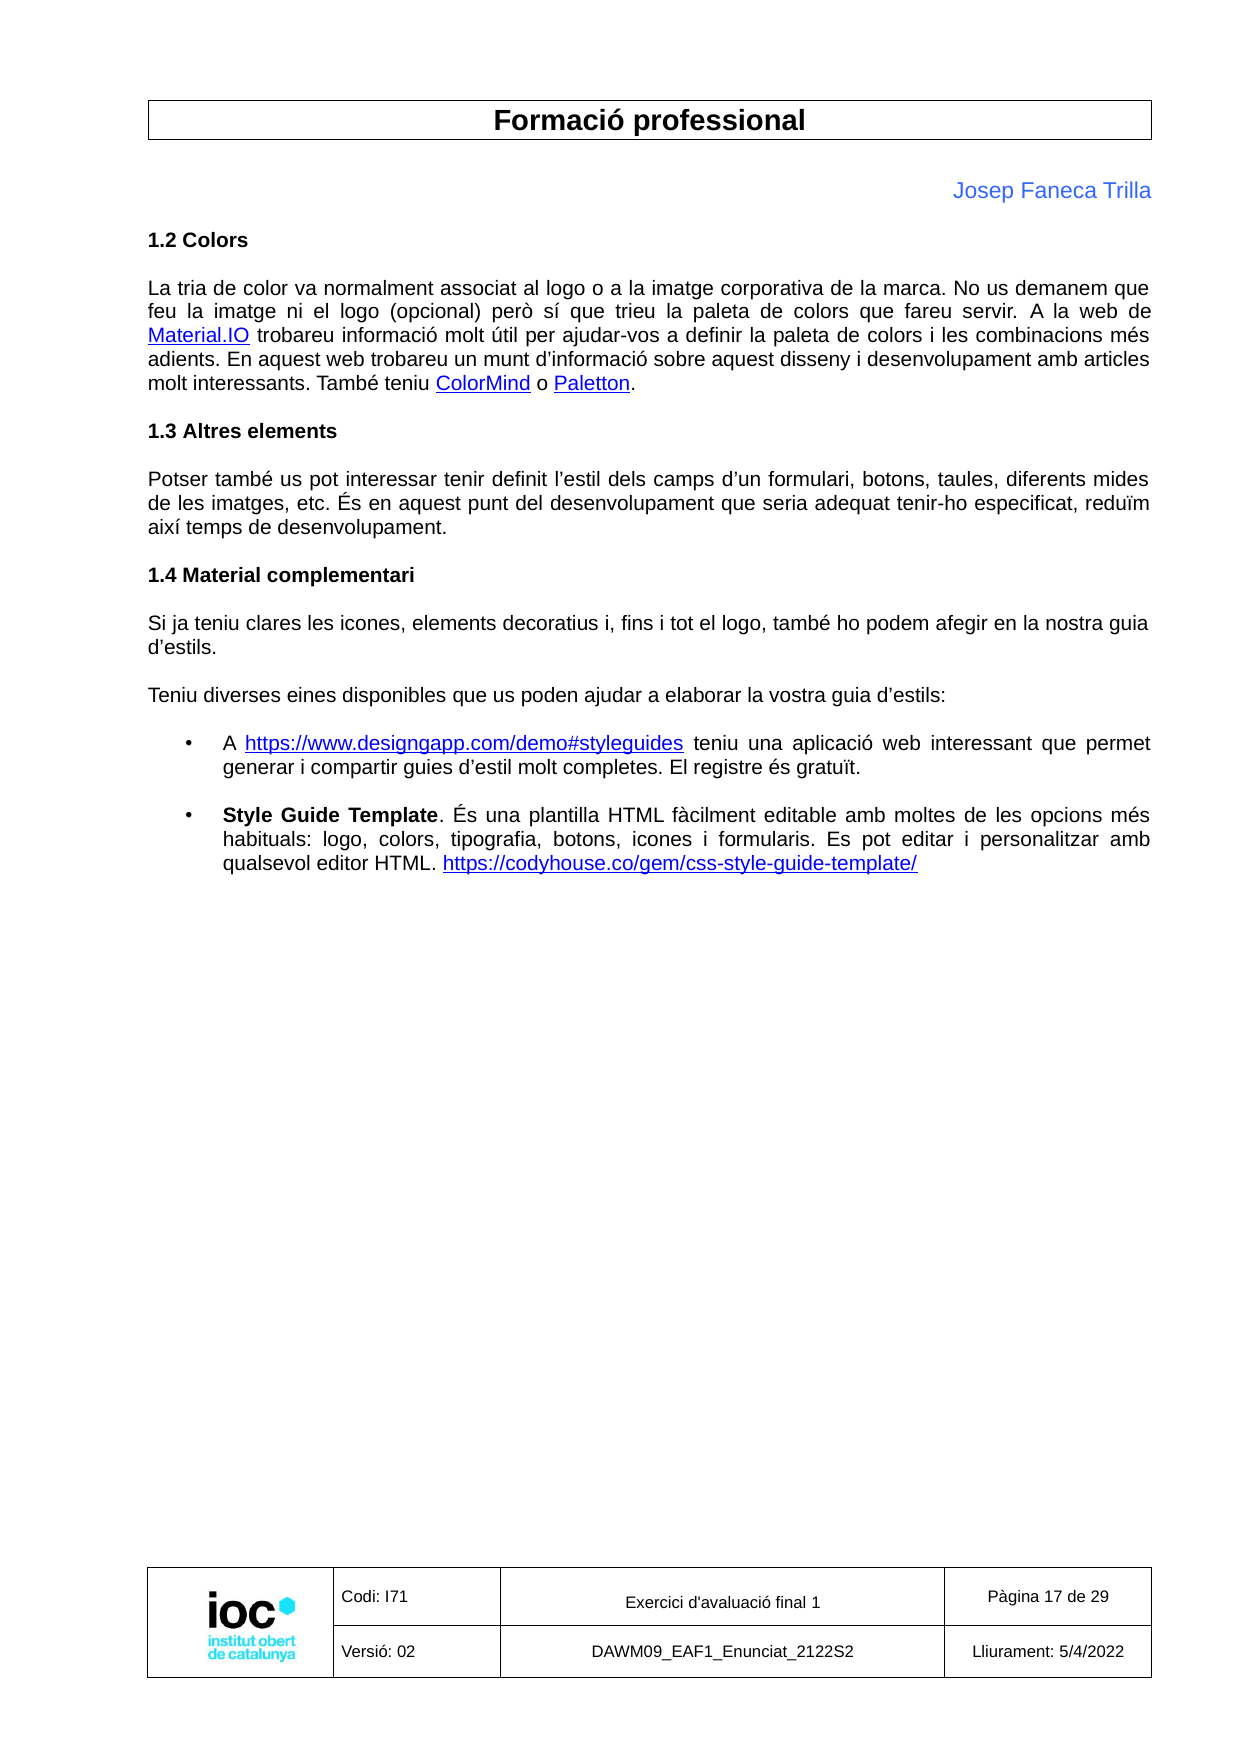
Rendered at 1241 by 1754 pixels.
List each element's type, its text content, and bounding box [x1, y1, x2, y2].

text 1.2 Colors [148, 227, 1151, 251]
list Style Guide Template. És una plantilla HTML fàcilment editable amb moltes de les opcions més habituals: logo, colors, tipografia, botons, icones i formularis. Es pot editar i personalitzar amb qualsevol editor HTML. https://codyhouse.co/gem/css-style-guide-template/ [185, 802, 1151, 874]
text 1.3 Altres elements [148, 419, 1151, 443]
picture [195, 1577, 309, 1673]
text Si ja teniu clares les icones, elements decoratius i, fins i tot el logo, també ho podem afegir en la nostra guia d’estils. [148, 611, 1151, 659]
text 1.4 Material complementari [148, 563, 1151, 587]
text Potser també us pot interessar tenir definit l’estil dels camps d’un formulari, botons, taules, diferents mides de les imatges, etc. És en aquest punt del desenvolupament que seria adequat tenir-ho especificat, reduïm així temps de desenvolupament. [148, 467, 1151, 539]
text La tria de color va normalment associat al logo o a la imatge corporativa de la marca. No us demanem que feu la imatge ni el logo (opcional) però sí que trieu la paleta de colors que fareu servir. A la web de Material.IO trobareu informació molt útil per ajudar-vos a definir la paleta de colors i les combinacions més adients. En aquest web trobareu un munt d’informació sobre aquest disseny i desenvolupament amb articles molt interessants. També teniu ColorMind o Paletton. [148, 275, 1151, 395]
list A https://www.designgapp.com/demo#styleguides teniu una aplicació web interessant que permet generar i compartir guies d’estil molt completes. El registre és gratuït. [185, 731, 1151, 778]
text Teniu diverses eines disponibles que us poden ajudar a elaborar la vostra guia d’estils: [148, 683, 1151, 707]
